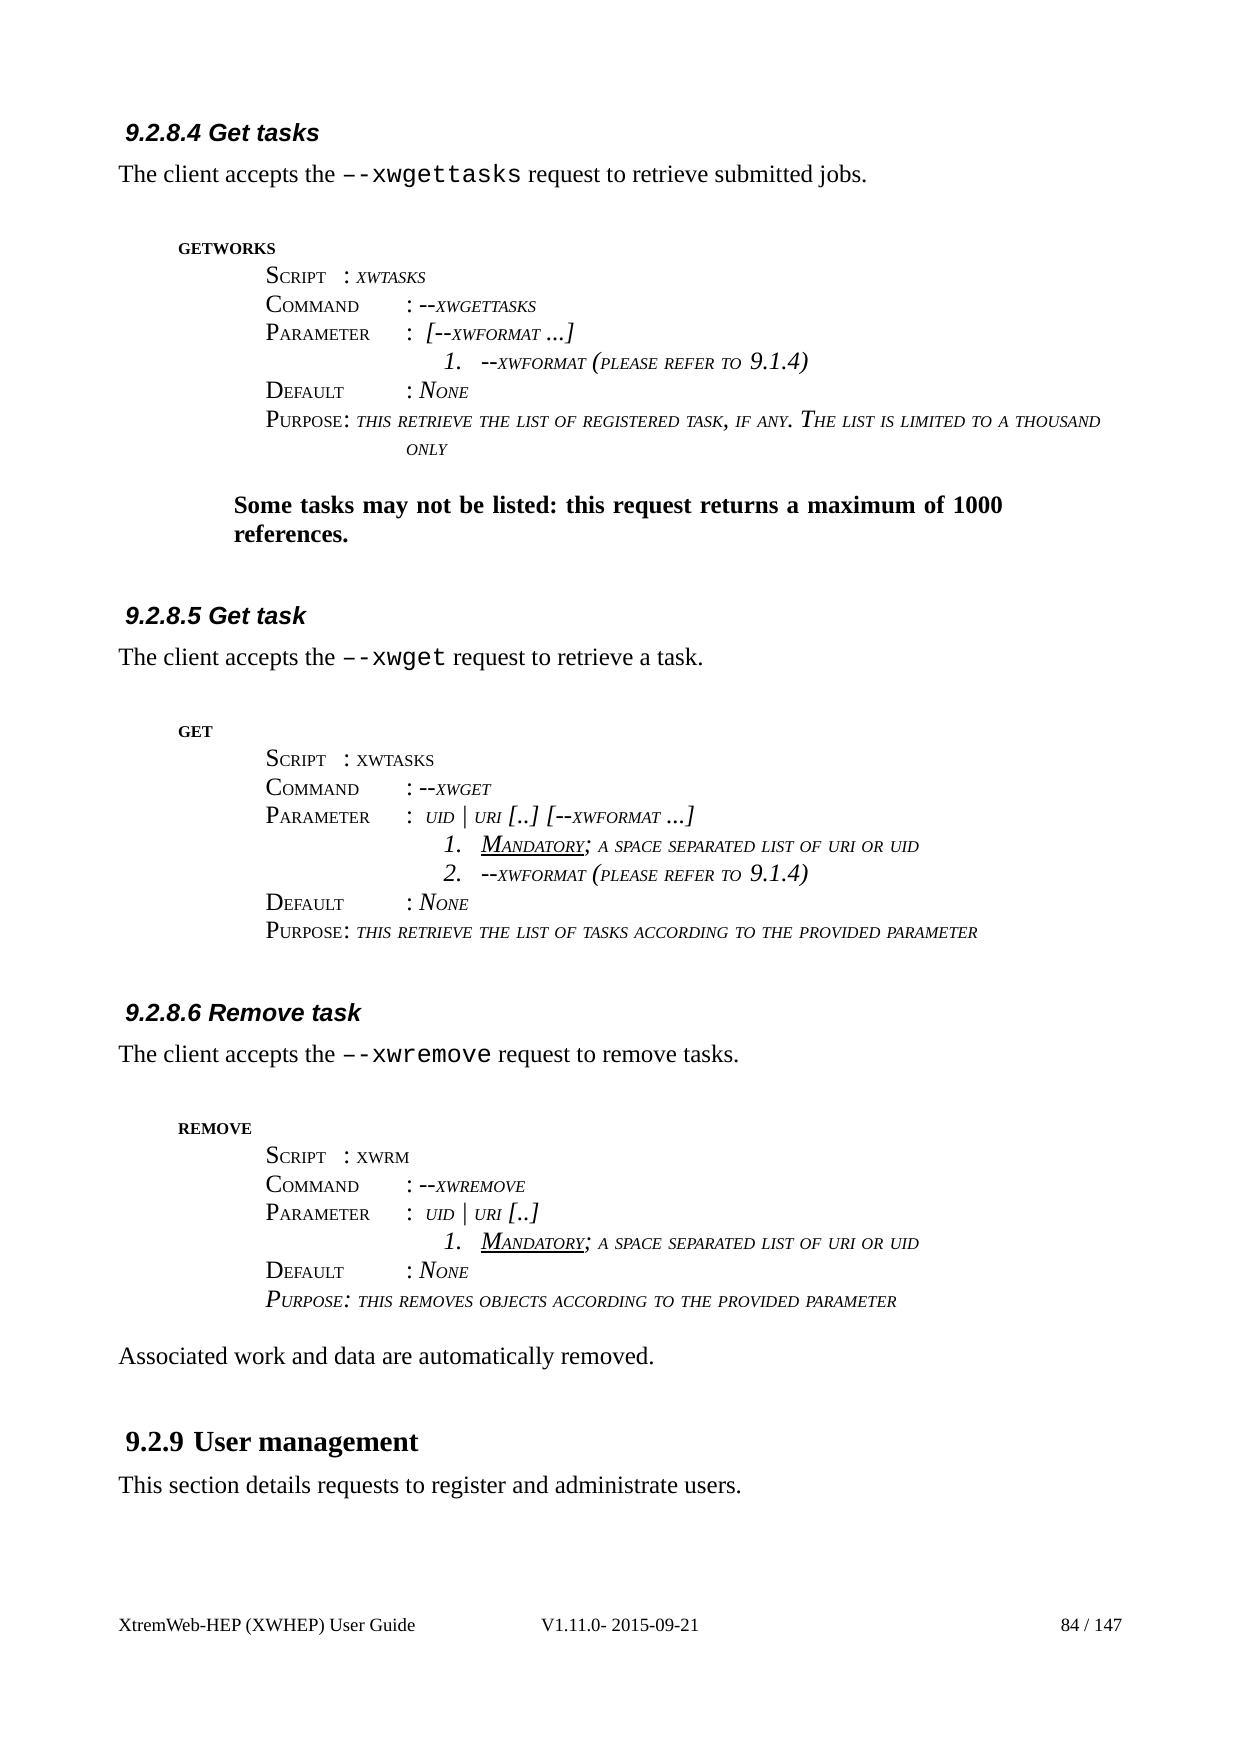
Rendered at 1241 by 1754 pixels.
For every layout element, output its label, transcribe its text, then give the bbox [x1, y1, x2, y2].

text Associated work and data are automatically removed. [118, 1341, 1122, 1370]
text Default : None [265, 1255, 1122, 1284]
text Script : xwrm [265, 1140, 1122, 1169]
text getworks [178, 231, 1122, 260]
text Script : xwtasks [265, 743, 1122, 772]
text Purpose : this retrieve the list of registered task, if any. The list is limited to a thousand only [265, 404, 1122, 461]
list --xwformat (please refer to 9.1.4) [443, 346, 1122, 375]
text The client accepts the –-xwremove request to remove tasks. [118, 1039, 1122, 1070]
subtitle Remove task [118, 998, 1122, 1027]
text Purpose : this retrieve the list of tasks according to the provided parameter [265, 916, 1122, 944]
list Mandatory; a space separated list of uri or uid [443, 829, 1122, 858]
text Command : --xwgettasks [265, 289, 1122, 317]
text Command : --xwremove [265, 1169, 1122, 1197]
text Command : --xwget [265, 772, 1122, 801]
text This section details requests to register and administrate users. [118, 1470, 1122, 1498]
list --xwformat (please refer to 9.1.4) [443, 858, 1122, 887]
text Some tasks may not be listed: this request returns a maximum of 1000 references. [233, 490, 1004, 547]
subtitle Get task [118, 601, 1122, 630]
subtitle User management [118, 1424, 1122, 1457]
text remove [178, 1111, 1122, 1140]
text Parameter : uid | uri [..] [--xwformat ...] [265, 801, 1122, 829]
text Purpose : this removes objects according to the provided parameter [265, 1284, 1122, 1312]
text Default : None [265, 375, 1122, 404]
text Default : None [265, 887, 1122, 916]
subtitle Get tasks [118, 118, 1122, 147]
text The client accepts the –-xwgettasks request to retrieve submitted jobs. [118, 159, 1122, 190]
text Parameter : [--xwformat ...] [265, 317, 1122, 346]
text Parameter : uid | uri [..] [265, 1197, 1122, 1226]
list Mandatory; a space separated list of uri or uid [443, 1226, 1122, 1255]
text Script : xwtasks [265, 260, 1122, 289]
text The client accepts the –-xwget request to retrieve a task. [118, 642, 1122, 673]
text get [178, 714, 1122, 743]
